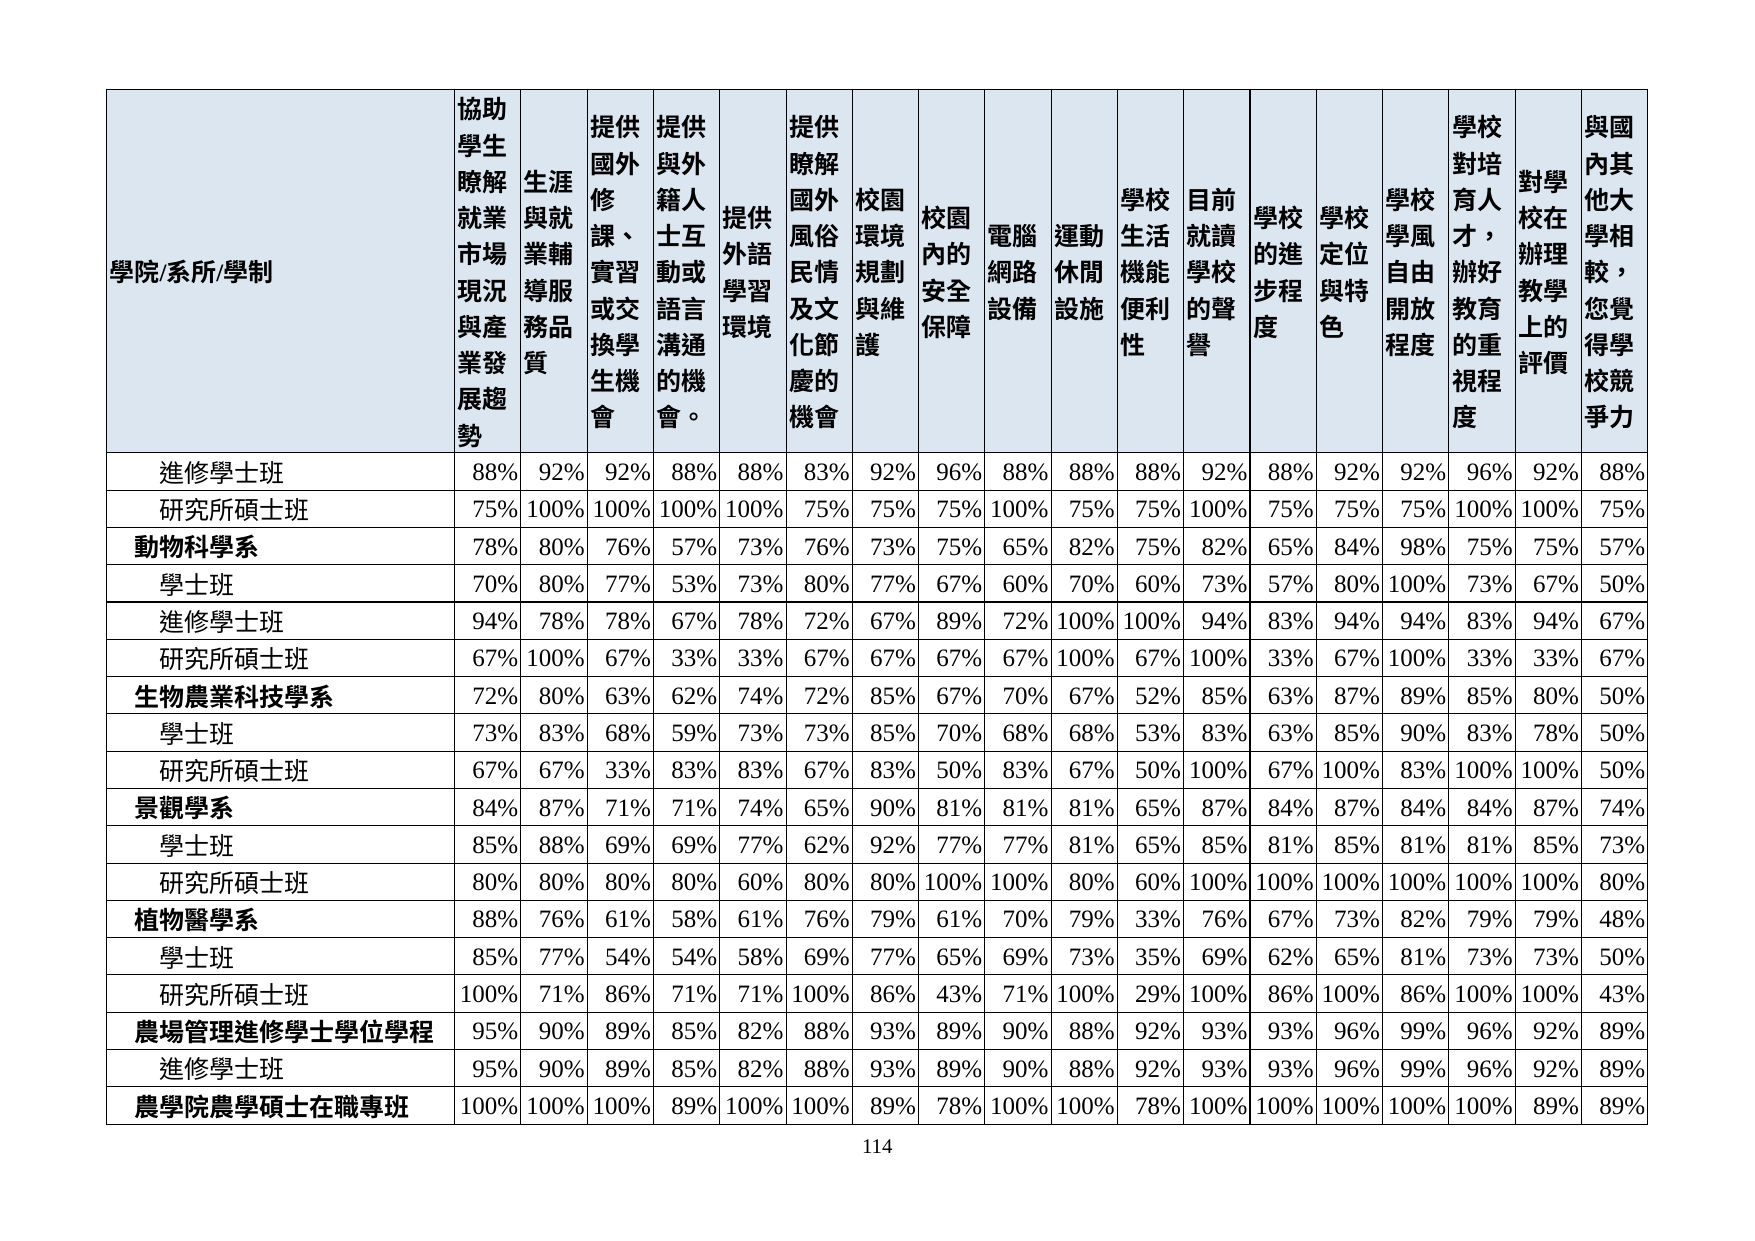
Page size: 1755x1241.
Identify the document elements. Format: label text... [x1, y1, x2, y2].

table_cell 75% [1516, 528, 1581, 564]
table_cell 96% [1449, 1013, 1515, 1049]
table_cell 75% [1118, 491, 1183, 527]
table_cell 82% [720, 1013, 786, 1049]
table_cell 75% [1449, 528, 1515, 564]
table_cell 100% [654, 491, 719, 527]
table_cell 61% [588, 901, 653, 937]
table_cell 85% [1317, 826, 1382, 862]
table_cell 67% [455, 752, 520, 788]
table_cell 100% [787, 1087, 852, 1123]
table_cell 73% [1317, 901, 1382, 937]
table_cell 92% [1383, 453, 1448, 489]
table_cell 85% [1516, 826, 1581, 862]
table_cell 52% [1118, 677, 1183, 713]
table_cell 82% [1184, 528, 1249, 564]
table_cell 81% [1251, 826, 1316, 862]
table_cell 74% [720, 677, 786, 713]
table_cell 75% [1582, 491, 1647, 527]
table_cell 67% [1251, 752, 1316, 788]
table_cell 100% [1449, 491, 1515, 527]
table_cell 80% [1582, 864, 1647, 900]
table_cell 77% [985, 826, 1051, 862]
table_cell 86% [1383, 975, 1448, 1012]
table_cell 進修學士班 [107, 603, 454, 639]
table_cell 100% [1052, 975, 1117, 1012]
table_cell 77% [588, 565, 653, 601]
table_cell 92% [1516, 453, 1581, 489]
table_cell 92% [1184, 453, 1249, 489]
table_cell 57% [1582, 528, 1647, 564]
table_cell 70% [985, 677, 1051, 713]
table_cell 67% [787, 640, 852, 676]
table_cell 研究所碩士班 [107, 640, 454, 676]
table_cell 80% [787, 864, 852, 900]
table_cell 100% [720, 1087, 786, 1123]
table_cell 67% [588, 640, 653, 676]
table_cell 68% [588, 714, 653, 751]
table_cell 88% [455, 901, 520, 937]
table_cell 65% [787, 789, 852, 825]
table_cell 89% [1582, 1050, 1647, 1086]
table_cell 43% [919, 975, 984, 1012]
table_cell 83% [1251, 603, 1316, 639]
table_cell 67% [1251, 901, 1316, 937]
table_cell 76% [1184, 901, 1249, 937]
table_cell 93% [1251, 1050, 1316, 1086]
table_cell 88% [787, 1050, 852, 1086]
table_cell 70% [455, 565, 520, 601]
table_cell 83% [521, 714, 587, 751]
table_cell 73% [853, 528, 918, 564]
table_cell 92% [853, 453, 918, 489]
table_cell 29% [1118, 975, 1183, 1012]
table_cell 71% [720, 975, 786, 1012]
table_cell 研究所碩士班 [107, 491, 454, 527]
table_cell 89% [919, 603, 984, 639]
table_cell 88% [1052, 1013, 1117, 1049]
table_cell 植物醫學系 [107, 901, 454, 937]
table_cell 65% [1317, 938, 1382, 974]
table_cell 100% [1449, 752, 1515, 788]
table_cell 65% [1118, 789, 1183, 825]
table_cell 73% [1516, 938, 1581, 974]
table_cell 85% [654, 1013, 719, 1049]
table_cell 72% [455, 677, 520, 713]
table_cell 33% [654, 640, 719, 676]
table_cell 57% [1251, 565, 1316, 601]
table_cell 100% [720, 491, 786, 527]
table_cell 100% [1184, 1087, 1249, 1123]
table_cell 85% [1184, 677, 1249, 713]
table_cell 81% [919, 789, 984, 825]
table_cell 100% [1383, 640, 1448, 676]
table_cell 100% [1052, 1087, 1117, 1123]
table_cell 96% [1449, 453, 1515, 489]
table_cell 71% [654, 789, 719, 825]
table_cell 100% [1383, 1087, 1448, 1123]
table_cell 99% [1383, 1050, 1448, 1086]
table_cell 83% [654, 752, 719, 788]
table_cell 69% [787, 938, 852, 974]
table_cell 學士班 [107, 714, 454, 751]
table_cell 82% [1383, 901, 1448, 937]
table_cell 65% [1118, 826, 1183, 862]
table_cell 50% [1582, 752, 1647, 788]
table_cell 88% [1052, 453, 1117, 489]
table_cell 95% [455, 1013, 520, 1049]
table_cell 73% [1582, 826, 1647, 862]
table_cell 92% [1516, 1013, 1581, 1049]
table_cell 90% [521, 1013, 587, 1049]
table_cell 87% [1184, 789, 1249, 825]
table_cell 83% [1449, 714, 1515, 751]
table_header 校園環境規劃與維護 [853, 90, 918, 452]
table_cell 50% [919, 752, 984, 788]
table_cell 94% [455, 603, 520, 639]
table_cell 92% [521, 453, 587, 489]
table_cell 89% [1582, 1087, 1647, 1123]
table_cell 100% [985, 1087, 1051, 1123]
table_cell 50% [1582, 677, 1647, 713]
table_cell 88% [1118, 453, 1183, 489]
table_cell 80% [1052, 864, 1117, 900]
table_cell 33% [588, 752, 653, 788]
table_cell 學士班 [107, 826, 454, 862]
table_cell 73% [1449, 938, 1515, 974]
table_cell 78% [919, 1087, 984, 1123]
table_cell 76% [787, 528, 852, 564]
table_cell 68% [1052, 714, 1117, 751]
table_cell 100% [787, 975, 852, 1012]
table_cell 67% [985, 640, 1051, 676]
table_cell 88% [1052, 1050, 1117, 1086]
table_cell 100% [1251, 1087, 1316, 1123]
table_cell 90% [1383, 714, 1448, 751]
table_cell 85% [1449, 677, 1515, 713]
table_cell 61% [720, 901, 786, 937]
table_cell 84% [1251, 789, 1316, 825]
table_cell 80% [521, 677, 587, 713]
table_cell 100% [1251, 864, 1316, 900]
table_cell 96% [1317, 1050, 1382, 1086]
table_cell 50% [1582, 938, 1647, 974]
table_header 學校定位與特色 [1317, 90, 1382, 452]
table_cell 92% [1516, 1050, 1581, 1086]
table_cell 100% [1383, 864, 1448, 900]
table_cell 94% [1184, 603, 1249, 639]
table_header 提供國外修課、實習或交換學生機會 [588, 90, 653, 452]
table_cell 94% [1317, 603, 1382, 639]
table_cell 67% [919, 677, 984, 713]
table_cell 81% [985, 789, 1051, 825]
table_cell 60% [1118, 565, 1183, 601]
table_cell 67% [1516, 565, 1581, 601]
table_cell 67% [1317, 640, 1382, 676]
table_cell 81% [1052, 789, 1117, 825]
table_cell 67% [1118, 640, 1183, 676]
table_cell 80% [521, 528, 587, 564]
table_cell 100% [455, 975, 520, 1012]
table_cell 進修學士班 [107, 1050, 454, 1086]
table_cell 景觀學系 [107, 789, 454, 825]
table_cell 100% [1317, 752, 1382, 788]
table_cell 84% [455, 789, 520, 825]
table_cell 75% [455, 491, 520, 527]
table_header 學校學風自由開放程度 [1383, 90, 1448, 452]
table_cell 78% [1516, 714, 1581, 751]
table_cell 農學院農學碩士在職專班 [107, 1087, 454, 1123]
table_cell 73% [1052, 938, 1117, 974]
table_cell 90% [521, 1050, 587, 1086]
table_cell 58% [654, 901, 719, 937]
table_cell 58% [720, 938, 786, 974]
table_cell 67% [1582, 640, 1647, 676]
table_cell 33% [1251, 640, 1316, 676]
table_cell 89% [919, 1013, 984, 1049]
table_header 與國內其他大學相較，您覺得學校競爭力 [1582, 90, 1647, 452]
table_cell 80% [588, 864, 653, 900]
table_header 學校生活機能便利性 [1118, 90, 1183, 452]
table_cell 100% [1317, 864, 1382, 900]
table_cell 81% [1383, 826, 1448, 862]
table_cell 100% [1052, 640, 1117, 676]
table_cell 100% [455, 1087, 520, 1123]
table_cell 99% [1383, 1013, 1448, 1049]
table_cell 87% [1317, 789, 1382, 825]
table_cell 81% [1052, 826, 1117, 862]
table_cell 100% [1516, 491, 1581, 527]
table_cell 90% [985, 1013, 1051, 1049]
table_cell 73% [787, 714, 852, 751]
table_cell 83% [1383, 752, 1448, 788]
table_cell 73% [720, 714, 786, 751]
table_cell 77% [853, 565, 918, 601]
table_cell 67% [853, 640, 918, 676]
table_cell 100% [521, 491, 587, 527]
table_header 提供外語學習環境 [720, 90, 786, 452]
table_cell 100% [1118, 603, 1183, 639]
table_cell 78% [455, 528, 520, 564]
table_cell 100% [985, 491, 1051, 527]
table_cell 89% [1516, 1087, 1581, 1123]
table_cell 67% [1052, 752, 1117, 788]
table_cell 92% [588, 453, 653, 489]
table_cell 89% [588, 1050, 653, 1086]
table_cell 100% [1317, 975, 1382, 1012]
table_cell 80% [521, 864, 587, 900]
table_cell 動物科學系 [107, 528, 454, 564]
table_cell 100% [1516, 864, 1581, 900]
table_cell 85% [654, 1050, 719, 1086]
table_cell 100% [521, 640, 587, 676]
table_cell 80% [1317, 565, 1382, 601]
table_cell 80% [654, 864, 719, 900]
table_cell 農場管理進修學士學位學程 [107, 1013, 454, 1049]
table_cell 83% [1184, 714, 1249, 751]
table_cell 86% [588, 975, 653, 1012]
table_cell 92% [853, 826, 918, 862]
table_cell 60% [985, 565, 1051, 601]
table_header 協助學生瞭解就業市場現況與產業發展趨勢 [455, 90, 520, 452]
table_cell 93% [1251, 1013, 1316, 1049]
table_cell 67% [853, 603, 918, 639]
table_cell 85% [853, 677, 918, 713]
table_cell 100% [1383, 565, 1448, 601]
table_cell 90% [985, 1050, 1051, 1086]
table_cell 96% [919, 453, 984, 489]
table_header 校園內的安全保障 [919, 90, 984, 452]
table_cell 67% [521, 752, 587, 788]
table_cell 93% [1184, 1050, 1249, 1086]
table_cell 33% [1516, 640, 1581, 676]
table_cell 67% [455, 640, 520, 676]
table_cell 57% [654, 528, 719, 564]
table_cell 86% [1251, 975, 1316, 1012]
table_cell 進修學士班 [107, 453, 454, 489]
table_cell 87% [1317, 677, 1382, 713]
table_cell 73% [1449, 565, 1515, 601]
table_cell 72% [985, 603, 1051, 639]
table_cell 83% [853, 752, 918, 788]
table_cell 88% [455, 453, 520, 489]
table_cell 79% [1052, 901, 1117, 937]
table_cell 79% [1516, 901, 1581, 937]
table_cell 67% [1052, 677, 1117, 713]
table_cell 35% [1118, 938, 1183, 974]
table_cell 100% [1184, 752, 1249, 788]
table_cell 76% [588, 528, 653, 564]
table_cell 33% [1118, 901, 1183, 937]
table_cell 學士班 [107, 565, 454, 601]
table_cell 84% [1449, 789, 1515, 825]
table_cell 71% [654, 975, 719, 1012]
table_cell 62% [654, 677, 719, 713]
table_cell 50% [1118, 752, 1183, 788]
table_cell 研究所碩士班 [107, 864, 454, 900]
table_cell 88% [521, 826, 587, 862]
table_cell 72% [787, 677, 852, 713]
table_cell 75% [787, 491, 852, 527]
table_cell 69% [985, 938, 1051, 974]
table_cell 100% [1516, 752, 1581, 788]
table_cell 100% [1516, 975, 1581, 1012]
table_cell 75% [1251, 491, 1316, 527]
table_cell 73% [720, 565, 786, 601]
table_cell 87% [1516, 789, 1581, 825]
table_cell 70% [919, 714, 984, 751]
table_cell 82% [720, 1050, 786, 1086]
table_cell 100% [1449, 864, 1515, 900]
table_header 提供瞭解國外風俗民情及文化節慶的機會 [787, 90, 852, 452]
table_cell 100% [1184, 864, 1249, 900]
table_cell 100% [521, 1087, 587, 1123]
table_cell 93% [853, 1013, 918, 1049]
table_cell 100% [588, 491, 653, 527]
table_cell 75% [919, 491, 984, 527]
table_header 對學校在辦理教學上的評價 [1516, 90, 1581, 452]
table_cell 研究所碩士班 [107, 752, 454, 788]
table_cell 81% [1383, 938, 1448, 974]
table_cell 96% [1449, 1050, 1515, 1086]
table_cell 100% [1184, 491, 1249, 527]
table_cell 80% [1516, 677, 1581, 713]
table_cell 62% [1251, 938, 1316, 974]
table_cell 70% [985, 901, 1051, 937]
table_cell 85% [455, 938, 520, 974]
table_cell 85% [1317, 714, 1382, 751]
table_cell 100% [1052, 603, 1117, 639]
table_cell 85% [1184, 826, 1249, 862]
table_cell 73% [720, 528, 786, 564]
table_cell 89% [919, 1050, 984, 1086]
table_cell 83% [1449, 603, 1515, 639]
table_cell 89% [654, 1087, 719, 1123]
table_header 電腦網路設備 [985, 90, 1051, 452]
table_cell 75% [1383, 491, 1448, 527]
table_cell 83% [787, 453, 852, 489]
table_cell 78% [720, 603, 786, 639]
table_cell 60% [720, 864, 786, 900]
table_cell 50% [1582, 565, 1647, 601]
table_cell 43% [1582, 975, 1647, 1012]
table_cell 63% [1251, 714, 1316, 751]
table_cell 88% [1582, 453, 1647, 489]
table_cell 89% [853, 1087, 918, 1123]
table_cell 62% [787, 826, 852, 862]
table_cell 100% [1184, 975, 1249, 1012]
table_cell 82% [1052, 528, 1117, 564]
table_cell 85% [455, 826, 520, 862]
table_cell 75% [1052, 491, 1117, 527]
table_cell 100% [1449, 1087, 1515, 1123]
table_cell 75% [1317, 491, 1382, 527]
table_cell 100% [919, 864, 984, 900]
table_cell 59% [654, 714, 719, 751]
table_cell 93% [853, 1050, 918, 1086]
table_cell 67% [919, 640, 984, 676]
table_cell 80% [455, 864, 520, 900]
table_header 學校對培育人才，辦好教育的重視程度 [1449, 90, 1515, 452]
table_cell 100% [985, 864, 1051, 900]
table_cell 學士班 [107, 938, 454, 974]
table_header 目前就讀學校的聲譽 [1184, 90, 1249, 452]
table_cell 83% [720, 752, 786, 788]
table_cell 81% [1449, 826, 1515, 862]
table_cell 65% [1251, 528, 1316, 564]
table_cell 100% [1317, 1087, 1382, 1123]
table_cell 87% [521, 789, 587, 825]
table_cell 48% [1582, 901, 1647, 937]
table_cell 79% [853, 901, 918, 937]
table_cell 75% [1118, 528, 1183, 564]
table_cell 71% [521, 975, 587, 1012]
table_cell 33% [1449, 640, 1515, 676]
table_cell 54% [588, 938, 653, 974]
table_cell 92% [1317, 453, 1382, 489]
table_cell 77% [720, 826, 786, 862]
table_cell 94% [1383, 603, 1448, 639]
table_cell 98% [1383, 528, 1448, 564]
table_cell 65% [919, 938, 984, 974]
table_cell 93% [1184, 1013, 1249, 1049]
table_cell 75% [919, 528, 984, 564]
table_cell 76% [787, 901, 852, 937]
table_cell 71% [985, 975, 1051, 1012]
table_cell 78% [588, 603, 653, 639]
table_cell 86% [853, 975, 918, 1012]
table_cell 70% [1052, 565, 1117, 601]
table_cell 88% [787, 1013, 852, 1049]
table_cell 54% [654, 938, 719, 974]
table_cell 65% [985, 528, 1051, 564]
table_cell 84% [1317, 528, 1382, 564]
table_cell 83% [985, 752, 1051, 788]
table_cell 72% [787, 603, 852, 639]
table_cell 73% [455, 714, 520, 751]
table_cell 61% [919, 901, 984, 937]
table_cell 75% [853, 491, 918, 527]
table_cell 69% [1184, 938, 1249, 974]
table_cell 89% [1383, 677, 1448, 713]
table_cell 76% [521, 901, 587, 937]
table_cell 95% [455, 1050, 520, 1086]
table_cell 67% [1582, 603, 1647, 639]
table_cell 60% [1118, 864, 1183, 900]
table_cell 89% [588, 1013, 653, 1049]
table_cell 67% [654, 603, 719, 639]
table_cell 78% [521, 603, 587, 639]
table_cell 96% [1317, 1013, 1382, 1049]
table_cell 73% [1184, 565, 1249, 601]
table_cell 69% [654, 826, 719, 862]
table_cell 68% [985, 714, 1051, 751]
table_cell 研究所碩士班 [107, 975, 454, 1012]
table_cell 77% [919, 826, 984, 862]
table_cell 77% [521, 938, 587, 974]
table_cell 69% [588, 826, 653, 862]
table_cell 84% [1383, 789, 1448, 825]
table_header 生涯與就業輔導服務品質 [521, 90, 587, 452]
table_cell 67% [919, 565, 984, 601]
table_cell 88% [654, 453, 719, 489]
table_cell 63% [588, 677, 653, 713]
table_cell 89% [1582, 1013, 1647, 1049]
table_cell 71% [588, 789, 653, 825]
table_cell 92% [1118, 1013, 1183, 1049]
table_cell 85% [853, 714, 918, 751]
table_cell 88% [1251, 453, 1316, 489]
table_cell 90% [853, 789, 918, 825]
table_header 學院/系所/學制 [107, 90, 454, 452]
table_cell 80% [853, 864, 918, 900]
table_cell 88% [720, 453, 786, 489]
table_cell 50% [1582, 714, 1647, 751]
table_cell 100% [588, 1087, 653, 1123]
table_cell 88% [985, 453, 1051, 489]
table_cell 77% [853, 938, 918, 974]
table_cell 80% [521, 565, 587, 601]
table_cell 74% [720, 789, 786, 825]
table_cell 生物農業科技學系 [107, 677, 454, 713]
table_cell 79% [1449, 901, 1515, 937]
table_cell 100% [1449, 975, 1515, 1012]
table_cell 78% [1118, 1087, 1183, 1123]
table_cell 53% [654, 565, 719, 601]
table_header 運動休閒設施 [1052, 90, 1117, 452]
table_cell 33% [720, 640, 786, 676]
table_header 提供與外籍人士互動或語言溝通的機會。 [654, 90, 719, 452]
table_cell 67% [787, 752, 852, 788]
table_cell 94% [1516, 603, 1581, 639]
table_cell 74% [1582, 789, 1647, 825]
table_cell 100% [1184, 640, 1249, 676]
table_cell 53% [1118, 714, 1183, 751]
table_cell 92% [1118, 1050, 1183, 1086]
table_header 學校的進步程度 [1251, 90, 1316, 452]
table_cell 80% [787, 565, 852, 601]
table_cell 63% [1251, 677, 1316, 713]
